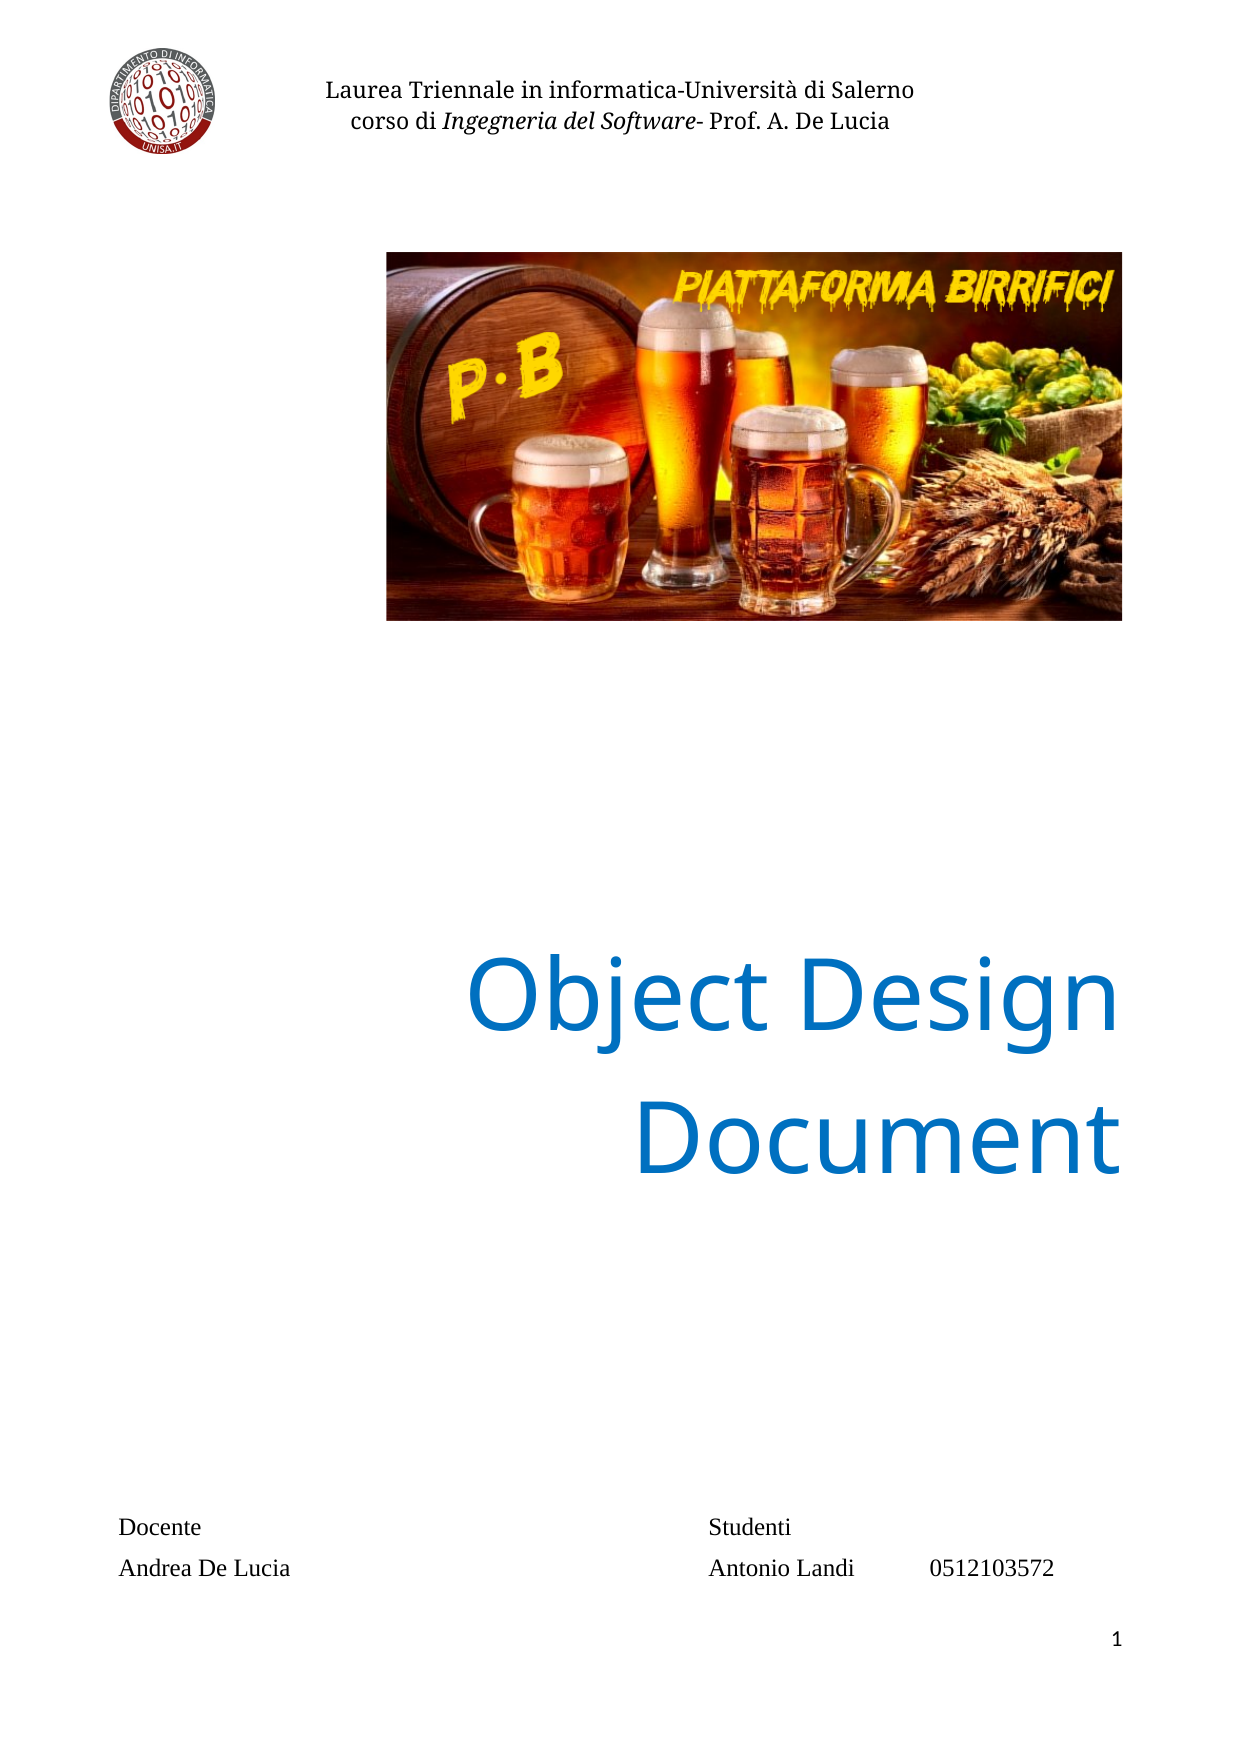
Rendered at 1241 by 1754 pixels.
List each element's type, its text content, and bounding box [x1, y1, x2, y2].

text Andrea De Lucia Antonio Landi 0512103572 [118, 1553, 1122, 1582]
text Object Design Document [118, 923, 1122, 1203]
text Docente Studenti [118, 1512, 1122, 1541]
